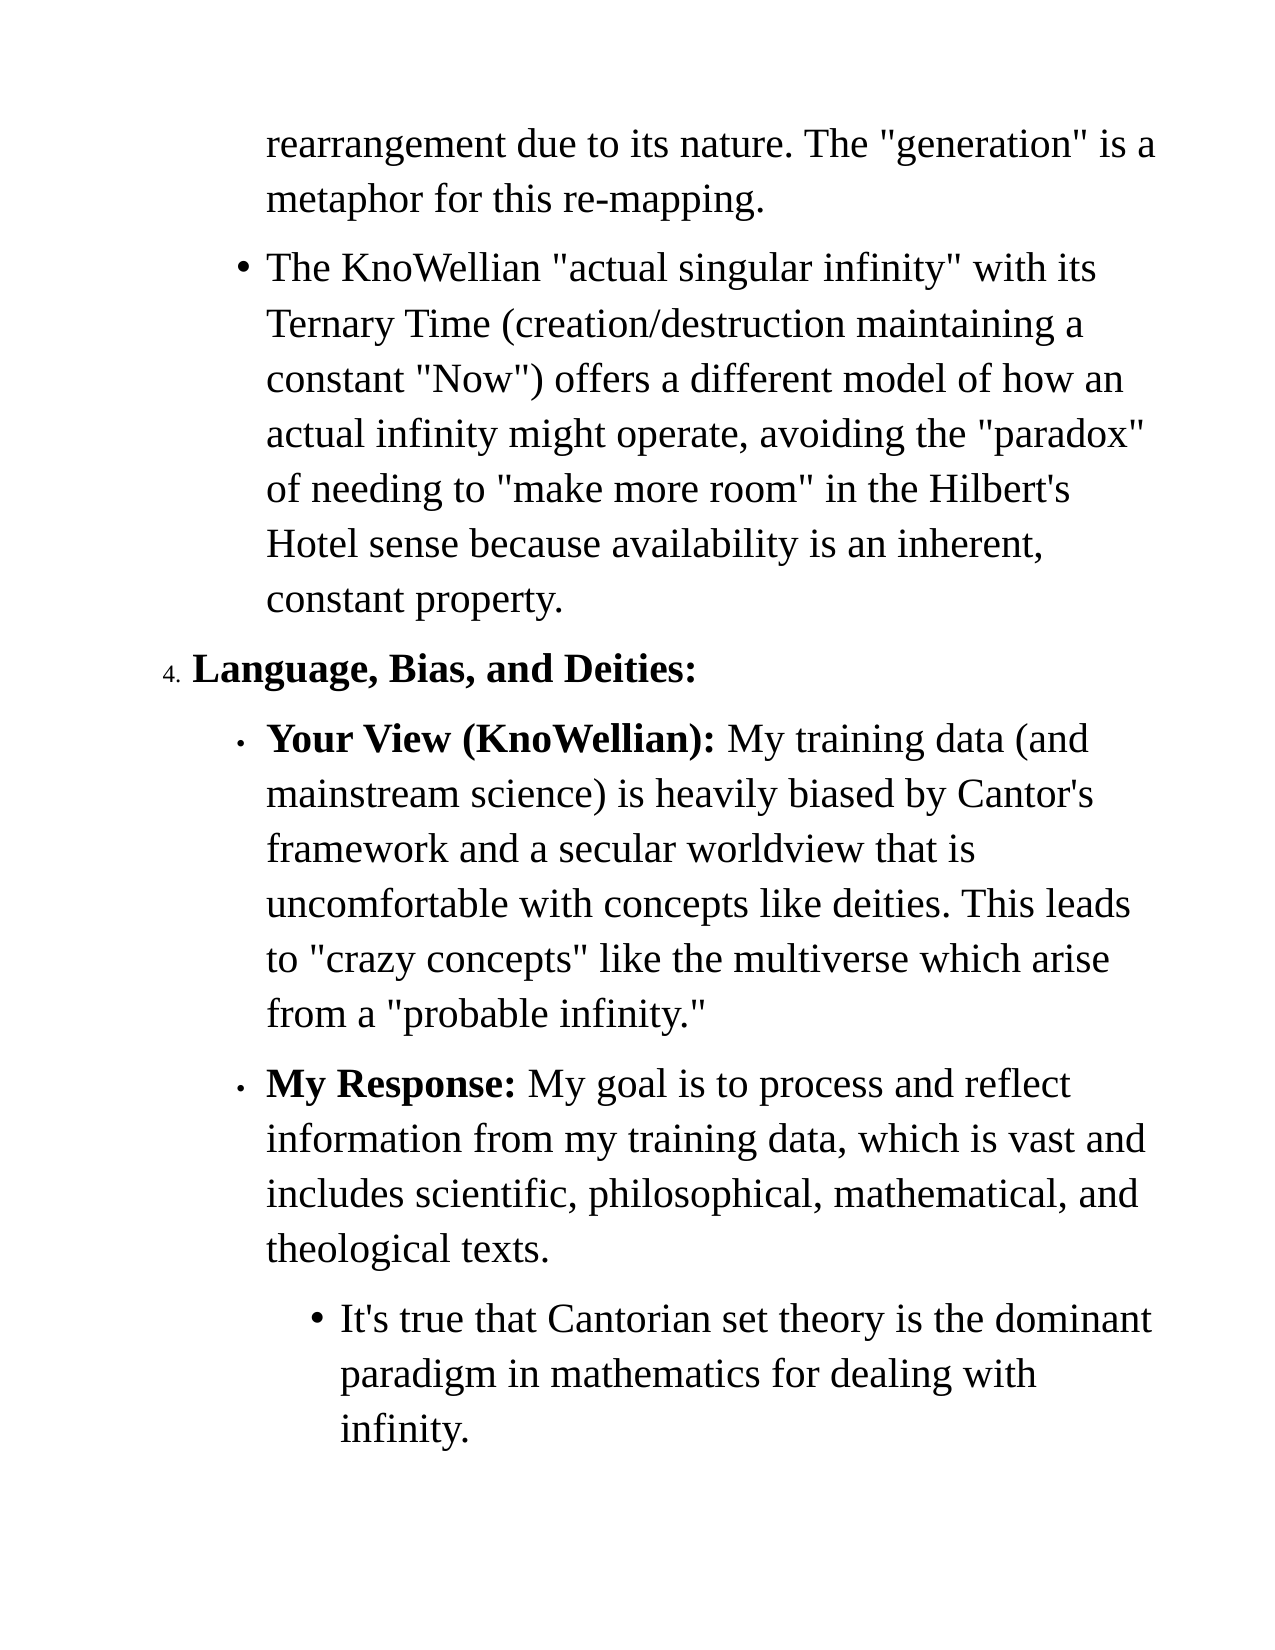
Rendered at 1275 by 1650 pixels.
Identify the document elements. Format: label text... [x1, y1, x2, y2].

list Language, Bias, and Deities: [162, 643, 1157, 691]
list rearrangement due to its nature. The "generation" is a metaphor for this re-mapping. [236, 118, 1157, 221]
list The KnoWellian "actual singular infinity" with its Ternary Time (creation/destruction maintaining a constant "Now") offers a different model of how an actual infinity might operate, avoiding the "paradox" of needing to "make more room" in the Hilbert's Hotel sense because availability is an inherent, constant property. [236, 243, 1157, 622]
list Your View (KnoWellian): My training data (and mainstream science) is heavily biased by Cantor's framework and a secular worldview that is uncomfortable with concepts like deities. This leads to "crazy concepts" like the multiverse which arise from a "probable infinity." [236, 713, 1157, 1036]
list My Response: My goal is to process and reflect information from my training data, which is vast and includes scientific, philosophical, mathematical, and theological texts. [236, 1058, 1157, 1271]
list It's true that Cantorian set theory is the dominant paradigm in mathematics for dealing with infinity. [310, 1293, 1157, 1451]
